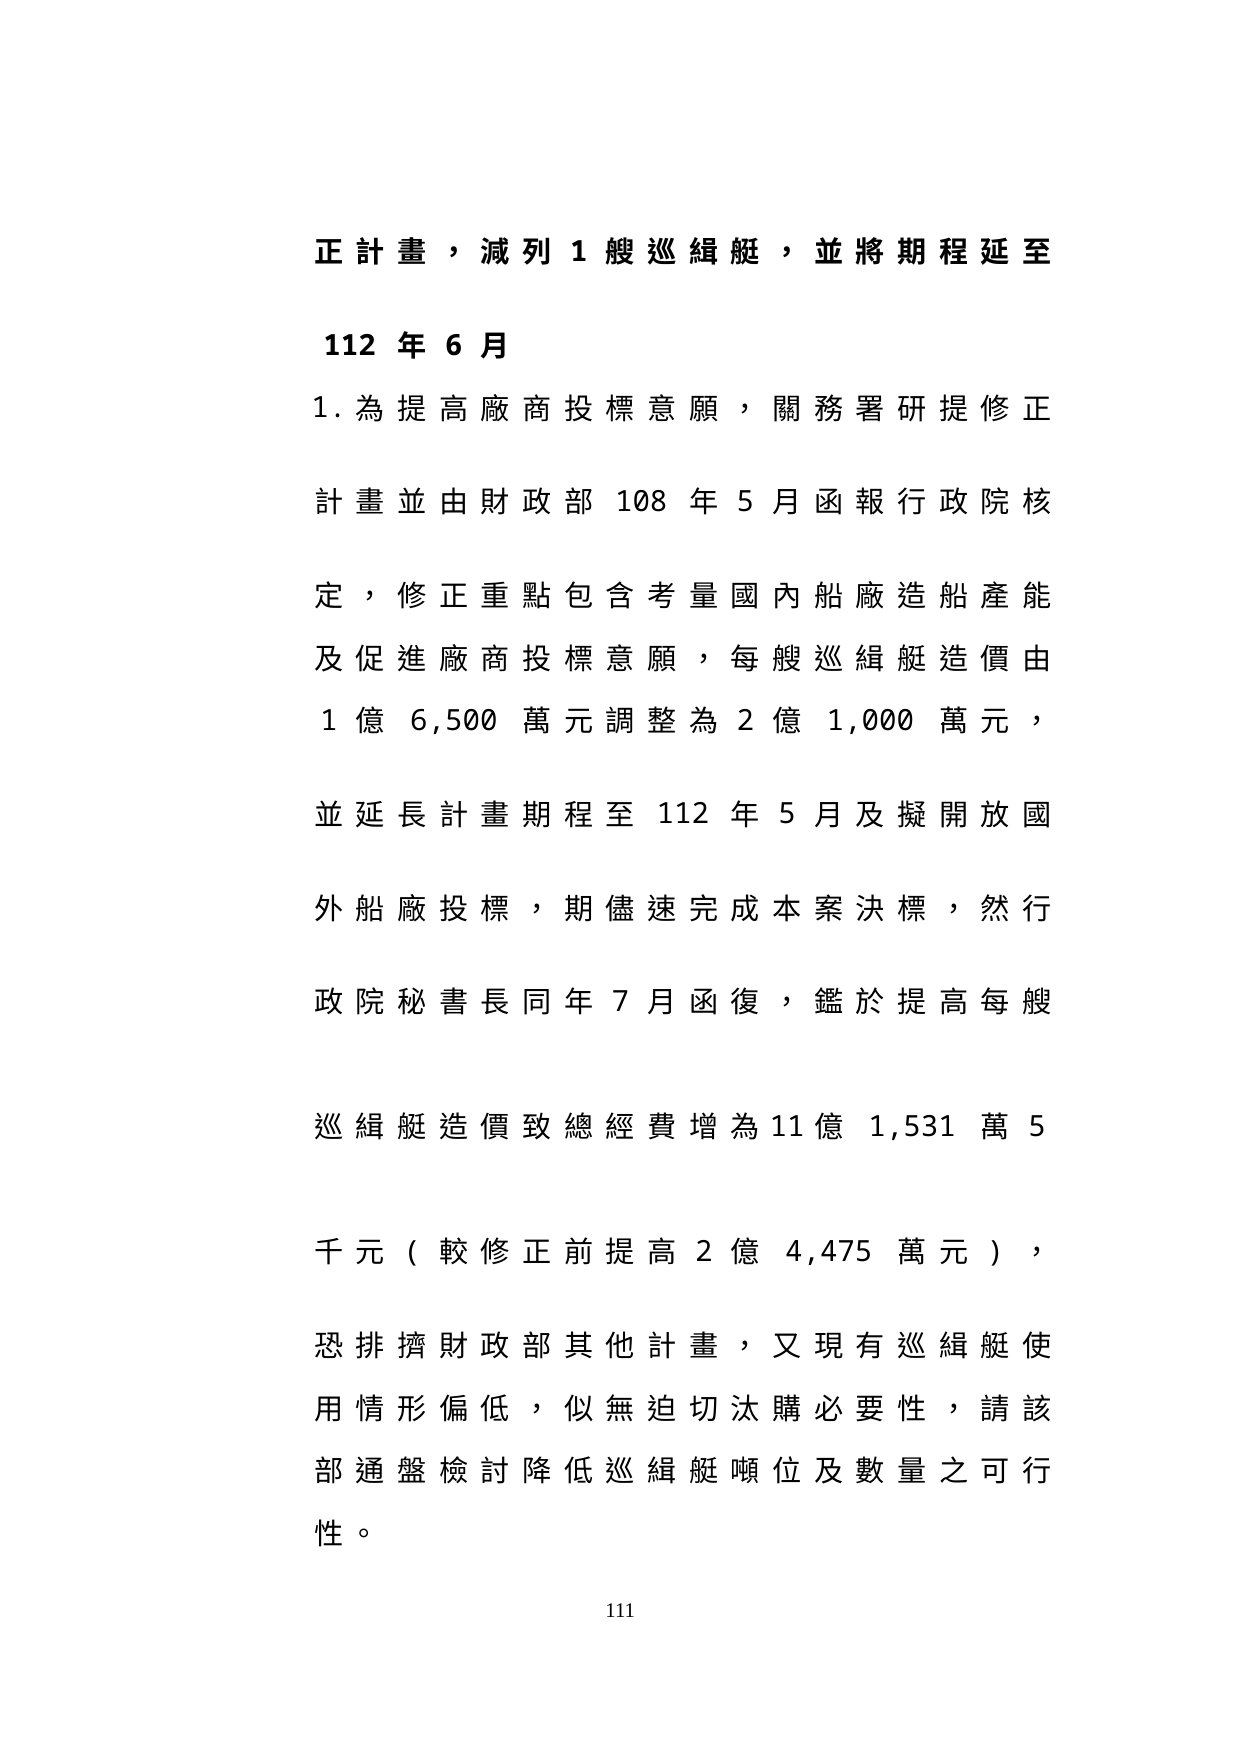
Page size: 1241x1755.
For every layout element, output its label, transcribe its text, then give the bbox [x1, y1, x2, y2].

text 正計畫，減列1艘巡緝艇，並將期程延至112年6月 [242, 177, 1058, 365]
text 1.為提高廠商投標意願，關務署研提修正計畫並由財政部108年5月函報行政院核定，修正重點包含考量國內船廠造船產能及促進廠商投標意願，每艘巡緝艇造價由1億6,500萬元調整為2億1,000萬元，並延長計畫期程至112年5月及擬開放國外船廠投標，期儘速完成本案決標，然行政院秘書長同年7月函復，鑑於提高每艘巡緝艇造價致總經費增為11億1,531萬5千元(較修正前提高2億4,475萬元)，恐排擠財政部其他計畫，又現有巡緝艇使用情形偏低，似無迫切汰購必要性，請該部通盤檢討降低巡緝艇噸位及數量之可行性。 [271, 365, 1058, 1552]
